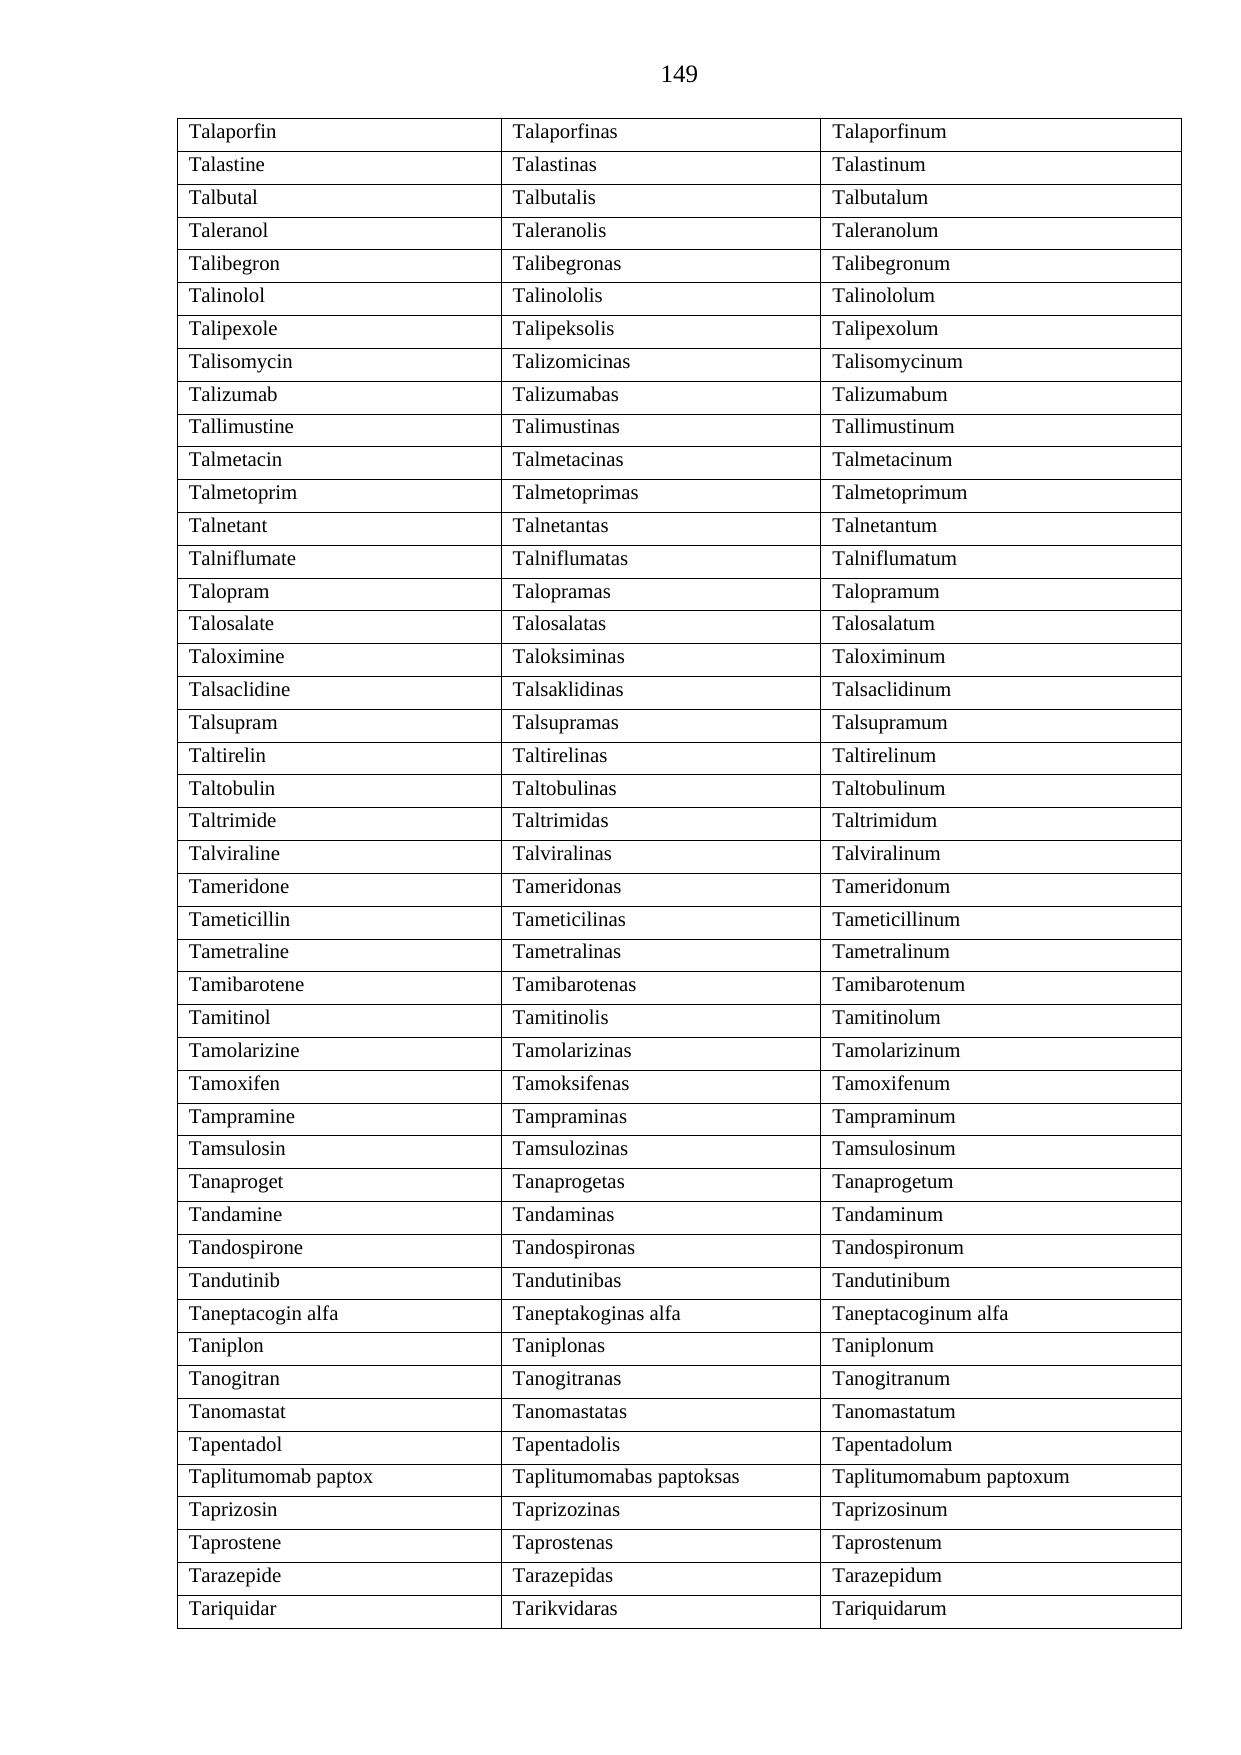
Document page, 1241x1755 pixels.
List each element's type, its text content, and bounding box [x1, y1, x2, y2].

table_cell Tapentadol [178, 1432, 501, 1463]
table_cell Taleranolum [821, 218, 1181, 249]
table_cell Talisomycin [178, 349, 501, 381]
table_cell Tampramine [178, 1104, 501, 1135]
table_cell Tamolarizinas [502, 1038, 820, 1070]
table_cell Talopramas [502, 579, 820, 610]
table_cell Talastinas [502, 152, 820, 184]
table_cell Tanaprogetum [821, 1169, 1181, 1201]
table_cell Tamsulosinum [821, 1136, 1181, 1168]
table_cell Taprizozinas [502, 1497, 820, 1529]
table_cell Talmetoprimum [821, 480, 1181, 512]
table_cell Tamoxifen [178, 1071, 501, 1102]
table_cell Taprizosinum [821, 1497, 1181, 1529]
table_cell Taltirelinas [502, 743, 820, 774]
table_cell Tameticillin [178, 907, 501, 938]
table_cell Talipexole [178, 316, 501, 348]
table_cell Taprostenas [502, 1530, 820, 1562]
table_cell Talibegronas [502, 250, 820, 282]
table_cell Taleranol [178, 218, 501, 249]
table_cell Talbutal [178, 185, 501, 217]
table_cell Tameridonum [821, 874, 1181, 906]
table_cell Tameridone [178, 874, 501, 906]
table_cell Talinolol [178, 283, 501, 315]
table_cell Talisomycinum [821, 349, 1181, 381]
table_cell Talizumab [178, 382, 501, 413]
table_cell Talinololis [502, 283, 820, 315]
table_cell Tamolarizinum [821, 1038, 1181, 1070]
table_cell Talaporfinas [502, 119, 820, 151]
table_cell Tandospirone [178, 1235, 501, 1267]
table_cell Tanogitran [178, 1366, 501, 1398]
table_cell Talmetacinum [821, 447, 1181, 479]
table_cell Taneptacogin alfa [178, 1300, 501, 1332]
table_cell Talviralinas [502, 841, 820, 873]
table_cell Talsaclidine [178, 677, 501, 709]
table_cell Tametralinas [502, 940, 820, 971]
table_cell Talizomicinas [502, 349, 820, 381]
table_cell Taniplonas [502, 1333, 820, 1365]
table_cell Tameticillinum [821, 907, 1181, 938]
table_cell Tariquidar [178, 1596, 501, 1627]
table_cell Talopram [178, 579, 501, 610]
table_cell Taneptacoginum alfa [821, 1300, 1181, 1332]
table_cell Tamibarotenum [821, 972, 1181, 1004]
table_cell Taltirelinum [821, 743, 1181, 774]
table_cell Tanaprogetas [502, 1169, 820, 1201]
table_cell Taplitumomab paptox [178, 1465, 501, 1496]
table_cell Tampraminas [502, 1104, 820, 1135]
table_cell Tapentadolis [502, 1432, 820, 1463]
table_cell Tandaminas [502, 1202, 820, 1234]
table_cell Taltirelin [178, 743, 501, 774]
table_cell Taloksiminas [502, 644, 820, 676]
table_cell Tampraminum [821, 1104, 1181, 1135]
table_cell Tandutinibas [502, 1268, 820, 1299]
table_cell Talosalatum [821, 611, 1181, 643]
table_cell Talipexolum [821, 316, 1181, 348]
table_cell Taprostenum [821, 1530, 1181, 1562]
table_cell Talmetacinas [502, 447, 820, 479]
table_cell Tamibarotenas [502, 972, 820, 1004]
table_cell Talimustinas [502, 415, 820, 446]
table_cell Taneptakoginas alfa [502, 1300, 820, 1332]
table_cell Talmetacin [178, 447, 501, 479]
table_cell Tapentadolum [821, 1432, 1181, 1463]
table_cell Talviralinum [821, 841, 1181, 873]
table_cell Tandutinib [178, 1268, 501, 1299]
table_cell Taltrimidas [502, 808, 820, 840]
table_cell Tarazepide [178, 1563, 501, 1595]
table_cell Tamsulosin [178, 1136, 501, 1168]
table_cell Talniflumatas [502, 546, 820, 577]
table_cell Tallimustine [178, 415, 501, 446]
table_cell Taprizosin [178, 1497, 501, 1529]
table_cell Talibegronum [821, 250, 1181, 282]
table_cell Tamitinolis [502, 1005, 820, 1037]
table_cell Tamibarotene [178, 972, 501, 1004]
table_cell Tamolarizine [178, 1038, 501, 1070]
table_cell Talastinum [821, 152, 1181, 184]
table_cell Talsupramum [821, 710, 1181, 742]
table_cell Tametraline [178, 940, 501, 971]
table_cell Tamitinol [178, 1005, 501, 1037]
table_cell Taltobulin [178, 775, 501, 807]
table_cell Tameticilinas [502, 907, 820, 938]
table_cell Tamsulozinas [502, 1136, 820, 1168]
table_cell Talsaclidinum [821, 677, 1181, 709]
table_cell Tarikvidaras [502, 1596, 820, 1627]
table_cell Tameridonas [502, 874, 820, 906]
table_cell Talaporfinum [821, 119, 1181, 151]
table_cell Talniflumate [178, 546, 501, 577]
table_cell Taplitumomabas paptoksas [502, 1465, 820, 1496]
table_cell Talnetant [178, 513, 501, 545]
table_cell Taltobulinas [502, 775, 820, 807]
table_cell Talinololum [821, 283, 1181, 315]
table_cell Talbutalis [502, 185, 820, 217]
table_cell Talnetantas [502, 513, 820, 545]
table_cell Talsaklidinas [502, 677, 820, 709]
table_cell Talsupram [178, 710, 501, 742]
table_cell Tamoxifenum [821, 1071, 1181, 1102]
table_cell Tamoksifenas [502, 1071, 820, 1102]
table_cell Tanogitranas [502, 1366, 820, 1398]
table_cell Tandospironum [821, 1235, 1181, 1267]
table_cell Taniplon [178, 1333, 501, 1365]
table_cell Tarazepidas [502, 1563, 820, 1595]
table_cell Taleranolis [502, 218, 820, 249]
table_cell Talviraline [178, 841, 501, 873]
table_cell Tandamine [178, 1202, 501, 1234]
table_cell Talniflumatum [821, 546, 1181, 577]
table_cell Talopramum [821, 579, 1181, 610]
table_cell Tanomastatas [502, 1399, 820, 1431]
table_cell Tanogitranum [821, 1366, 1181, 1398]
table_cell Talizumabum [821, 382, 1181, 413]
table_cell Tallimustinum [821, 415, 1181, 446]
table_cell Tanaproget [178, 1169, 501, 1201]
table_cell Taltobulinum [821, 775, 1181, 807]
table_cell Talaporfin [178, 119, 501, 151]
table_cell Tanomastat [178, 1399, 501, 1431]
table_cell Talmetoprimas [502, 480, 820, 512]
table_cell Tarazepidum [821, 1563, 1181, 1595]
table_cell Tandutinibum [821, 1268, 1181, 1299]
table_cell Taplitumomabum paptoxum [821, 1465, 1181, 1496]
table_cell Taltrimidum [821, 808, 1181, 840]
table_cell Talnetantum [821, 513, 1181, 545]
table_cell Tamitinolum [821, 1005, 1181, 1037]
table_cell Talosalate [178, 611, 501, 643]
table_cell Talibegron [178, 250, 501, 282]
table_cell Talosalatas [502, 611, 820, 643]
table_cell Tandospironas [502, 1235, 820, 1267]
table_cell Tandaminum [821, 1202, 1181, 1234]
table_cell Tanomastatum [821, 1399, 1181, 1431]
table_cell Taltrimide [178, 808, 501, 840]
table_cell Talsupramas [502, 710, 820, 742]
table_cell Talastine [178, 152, 501, 184]
table_cell Taloximinum [821, 644, 1181, 676]
table_cell Talizumabas [502, 382, 820, 413]
table_cell Talmetoprim [178, 480, 501, 512]
table_cell Taniplonum [821, 1333, 1181, 1365]
table_cell Tametralinum [821, 940, 1181, 971]
table_cell Taloximine [178, 644, 501, 676]
table_cell Tariquidarum [821, 1596, 1181, 1627]
table_cell Taprostene [178, 1530, 501, 1562]
table_cell Talipeksolis [502, 316, 820, 348]
table_cell Talbutalum [821, 185, 1181, 217]
